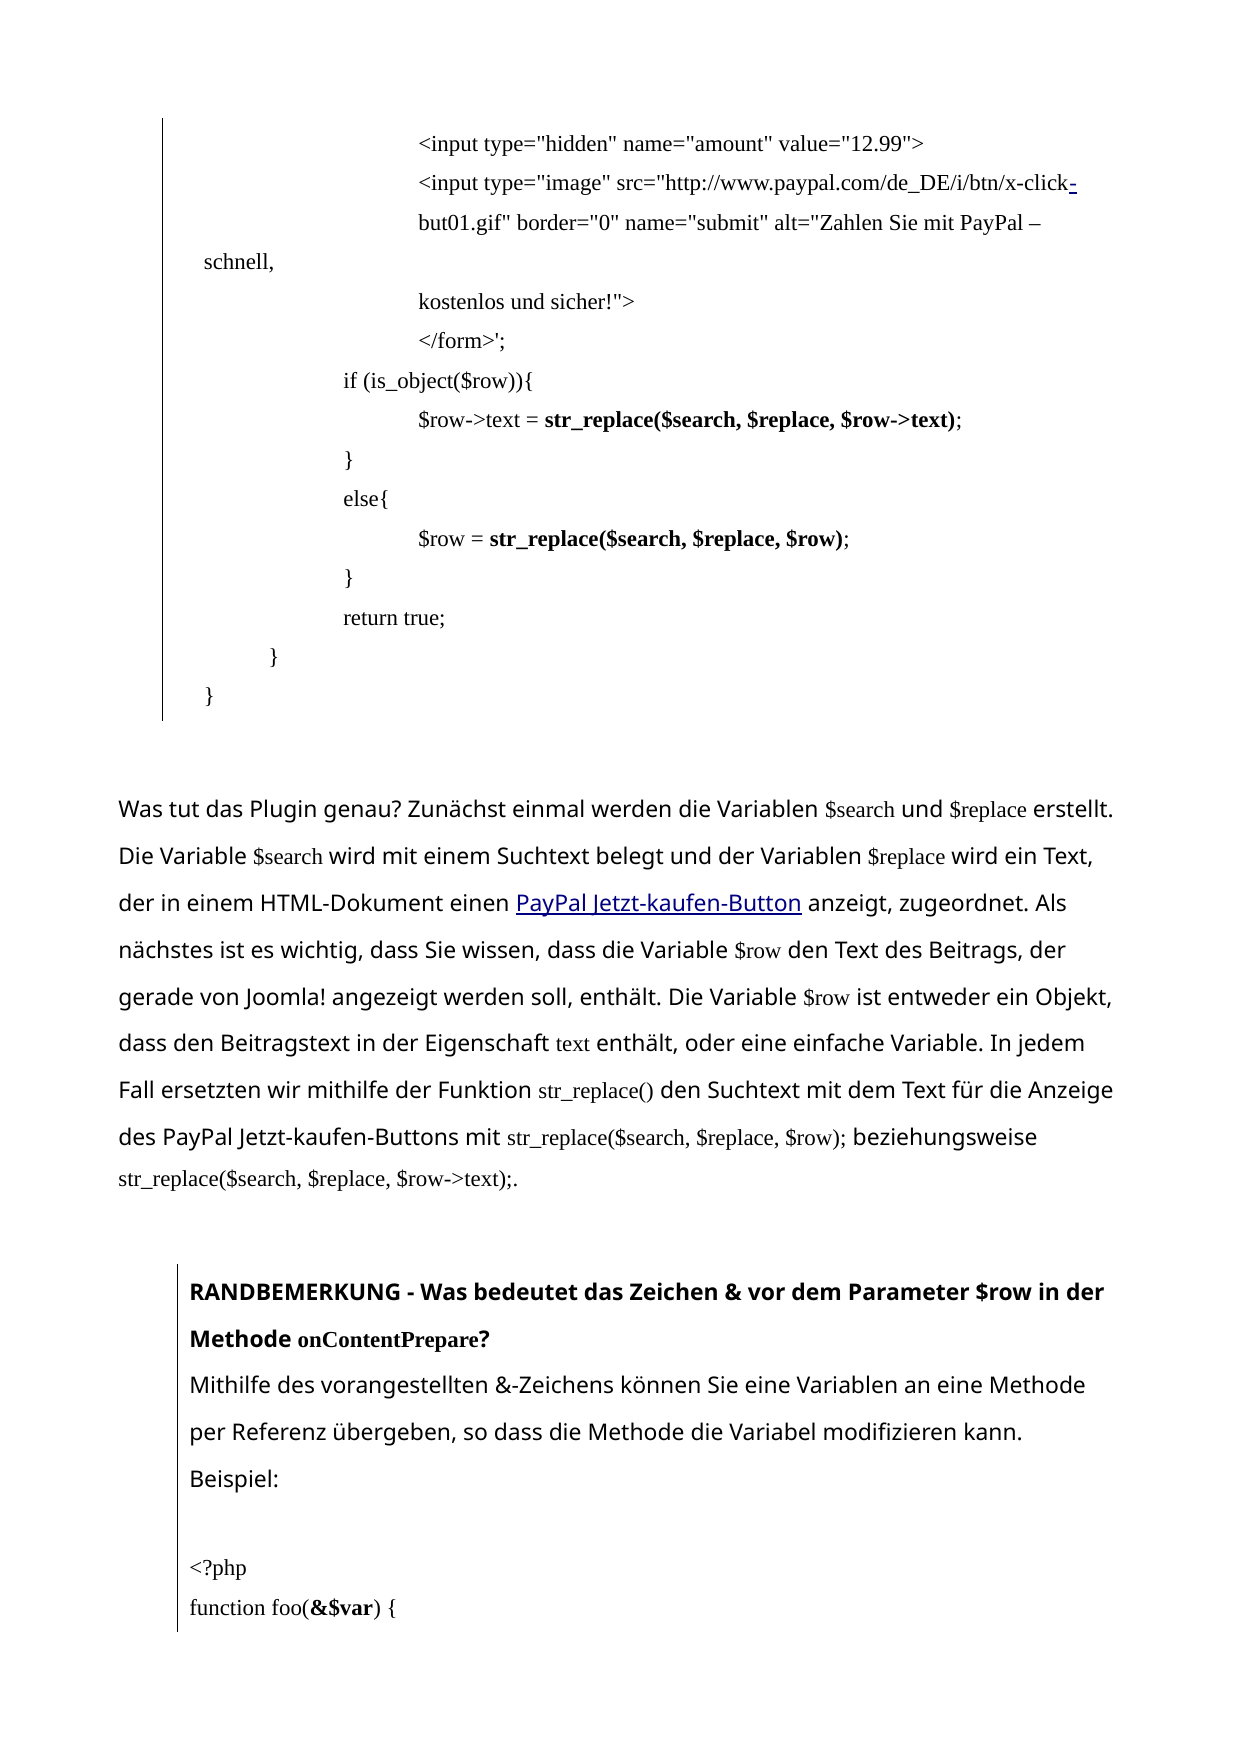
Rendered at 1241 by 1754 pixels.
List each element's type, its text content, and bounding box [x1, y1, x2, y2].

text RANDBEMERKUNG - Was bedeutet das Zeichen & vor dem Parameter $row in der Methode onContentPrepare? Mithilfe des vorangestellten &-Zeichens können Sie eine Variablen an eine Methode per Referenz übergeben, so dass die Methode die Variabel modifizieren kann. Beispiel: <?php function foo(&$var) { [178, 1264, 1122, 1632]
text Was tut das Plugin genau? Zunächst einmal werden die Variablen $search und $replace erstellt. Die Variable $search wird mit einem Suchtext belegt und der Variablen $replace wird ein Text, der in einem HTML-Dokument einen PayPal Jetzt-kaufen-Button anzeigt, zugeordnet. Als nächstes ist es wichtig, dass Sie wissen, dass die Variable $row den Text des Beitrags, der gerade von Joomla! angezeigt werden soll, enthält. Die Variable $row ist entweder ein Objekt, dass den Beitragstext in der Eigenschaft text enthält, oder eine einfache Variable. In jedem Fall ersetzten wir mithilfe der Funktion str_replace() den Suchtext mit dem Text für die Anzeige des PayPal Jetzt-kaufen-Buttons mit str_replace($search, $replace, $row); beziehungsweise str_replace($search, $replace, $row->text);. [118, 793, 1122, 1192]
list <input type="hidden" name="amount" value="12.99"> <input type="image" src="http://www.paypal.com/de_DE/i/btn/x-click- but01.gif" border="0" name="submit" alt="Zahlen Sie mit PayPal – schnell, kostenlos und sicher!"> </form>'; if (is_object($row)){ $row->text = str_replace($search, $replace, $row->text); } else{ $row = str_replace($search, $replace, $row); } return true; } } [163, 118, 1122, 721]
